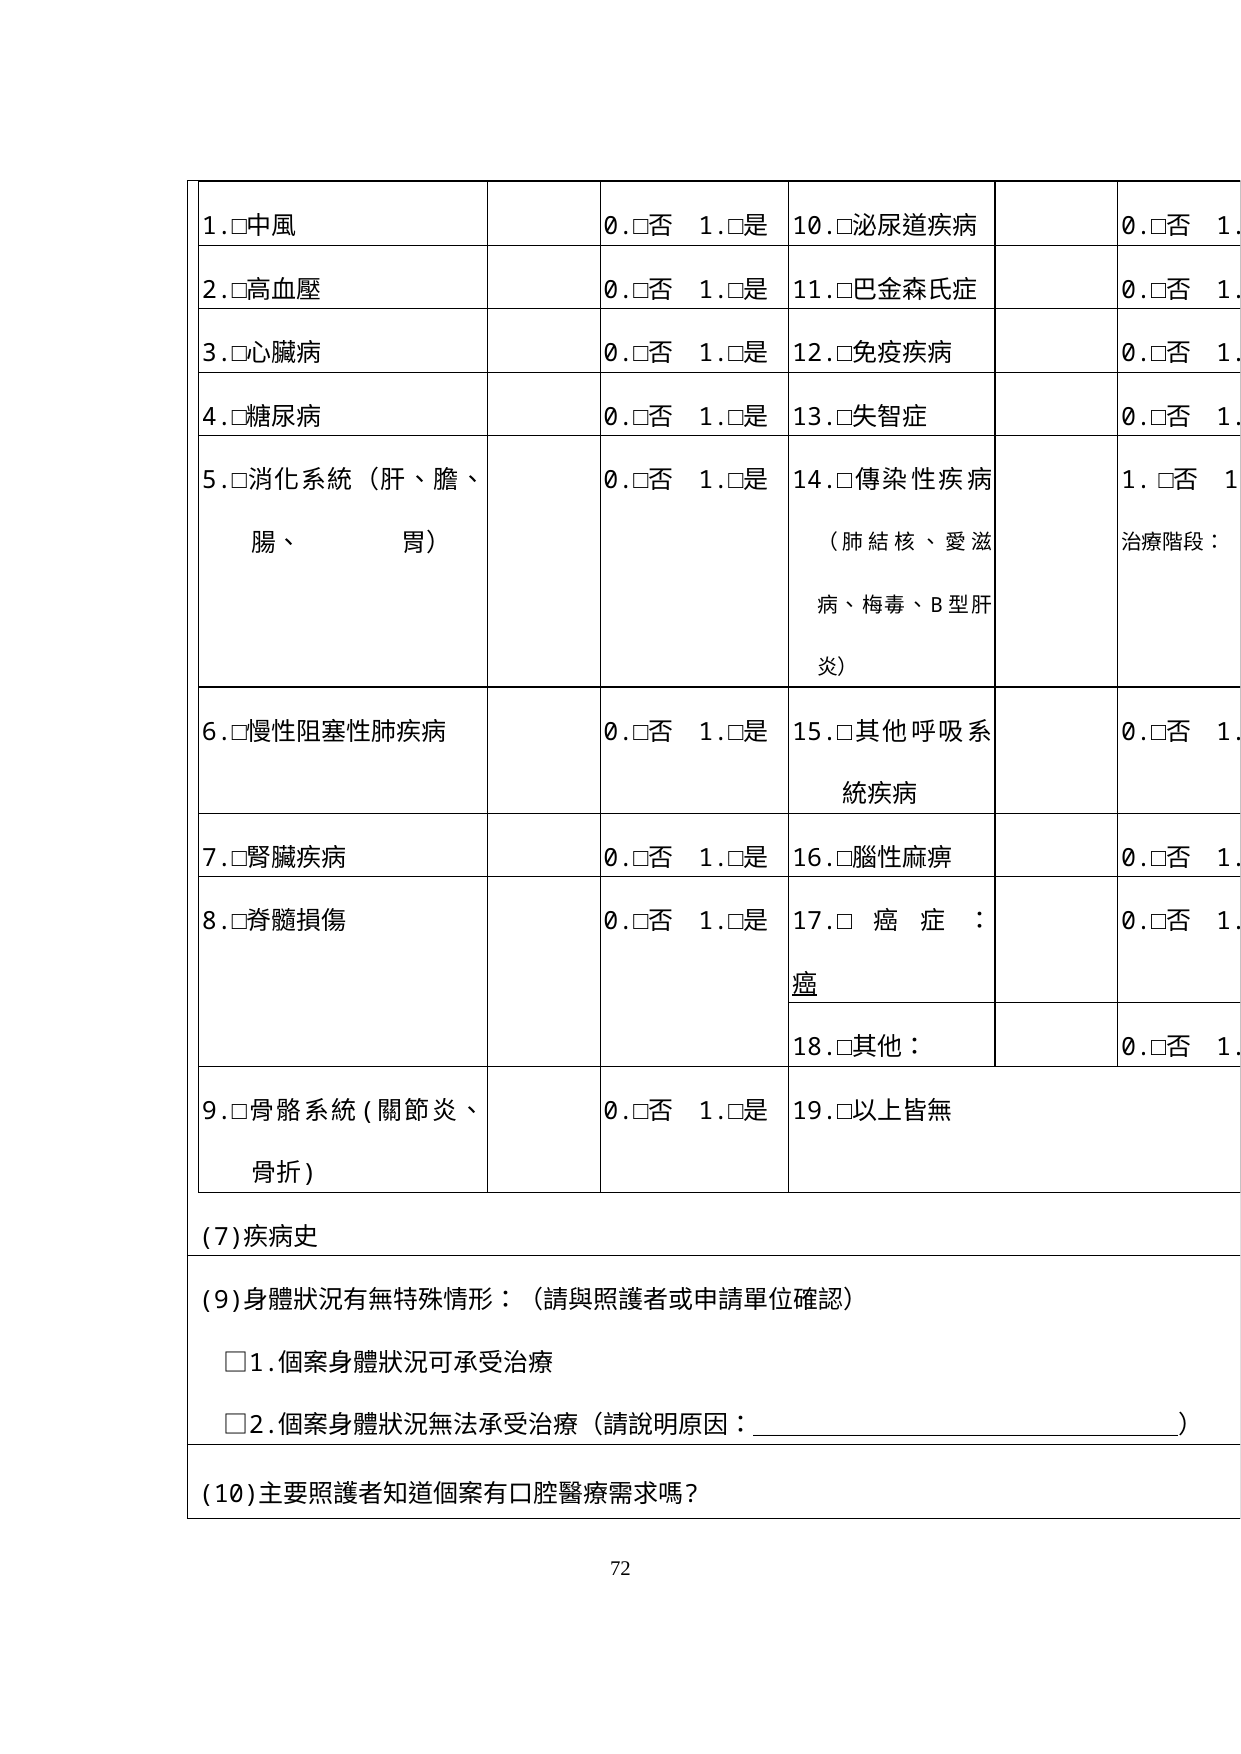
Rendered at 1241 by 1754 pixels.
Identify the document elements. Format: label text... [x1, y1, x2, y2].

table_cell 0.□否 1.□是 [601, 436, 788, 686]
table_cell 3.□心臟病 [199, 309, 487, 372]
table_cell [488, 814, 600, 876]
table_cell 0.□否 1.□是 [1118, 1003, 1240, 1066]
table_cell 13.□失智症 [789, 373, 994, 435]
table_cell [996, 436, 1117, 686]
table_cell [488, 309, 600, 372]
table_cell 10.□泌尿道疾病 [789, 182, 994, 245]
table_cell (10)主要照護者知道個案有口腔醫療需求嗎? [188, 1445, 1240, 1518]
table_cell 0.□否 1.□是 [1118, 246, 1240, 308]
table_cell [488, 182, 600, 245]
table_cell [488, 436, 600, 686]
table_cell [488, 373, 600, 435]
table_cell 12.□免疫疾病 [789, 309, 994, 372]
table_cell 18.□其他： [789, 1003, 994, 1066]
table_cell 16.□腦性麻痹 [789, 814, 994, 876]
table_cell 0.□否 1.□是 [601, 814, 788, 876]
table_cell [488, 246, 600, 308]
table_cell 11.□巴金森氏症 [789, 246, 994, 308]
table_cell 4.□糖尿病 [199, 373, 487, 435]
table_cell 0.□否 1.□是 [601, 182, 788, 245]
table_cell 0.□否 1.□是 [601, 1067, 788, 1192]
table_cell 8.□脊髓損傷 [199, 877, 487, 1066]
table_cell 0.□否 1.□是 [601, 877, 788, 1066]
table_cell □否 1.□是 治療階段： [1118, 436, 1240, 686]
table_cell 0.□否 1.□是 [601, 373, 788, 435]
table_cell 19.□以上皆無 [789, 1067, 1240, 1192]
table_cell [488, 877, 600, 1066]
table_cell 1.□中風 [199, 182, 487, 245]
table_cell 15.□其他呼吸系統疾病 [789, 688, 994, 812]
table_cell 14.□傳染性疾病（肺結核、愛滋病、梅毒、B型肝炎） [789, 436, 994, 686]
table_cell 0.□否 1.□是 [1118, 877, 1240, 1002]
table_cell 0.□否 1.□是 [601, 309, 788, 372]
table_cell [488, 688, 600, 812]
table_cell 0.□否 1.□是 [601, 688, 788, 812]
table_cell [996, 373, 1117, 435]
table_cell 7.□腎臟疾病 [199, 814, 487, 876]
table_cell 0.□否 1.□是 [1118, 182, 1240, 245]
table_cell 0.□否 1.□是 [1118, 814, 1240, 876]
table_cell [996, 877, 1117, 1002]
table_cell 0.□否 1.□是 [1118, 688, 1240, 812]
table_cell 0.□否 1.□是 [601, 246, 788, 308]
table_cell 9.□骨骼系統(關節炎、骨折) [199, 1067, 487, 1192]
table_cell [996, 309, 1117, 372]
table_cell 17.□癌症： 癌 [789, 877, 994, 1002]
table_cell [996, 1003, 1117, 1066]
table_cell 5.□消化系統（肝、膽、腸、 胃） [199, 436, 487, 686]
table_cell [996, 814, 1117, 876]
table_cell [996, 182, 1117, 245]
table_cell [488, 1067, 600, 1192]
table_cell (7)疾病史 [188, 181, 1240, 1255]
table_cell [996, 246, 1117, 308]
table_cell 6.□慢性阻塞性肺疾病 [199, 688, 487, 812]
table_cell 0.□否 1.□是 [1118, 309, 1240, 372]
table_cell 2.□高血壓 [199, 246, 487, 308]
table_cell (9)身體狀況有無特殊情形：（請與照護者或申請單位確認） □1.個案身體狀況可承受治療 □2.個案身體狀況無法承受治療（請說明原因：＿＿＿＿＿＿＿＿＿＿＿＿＿＿＿＿＿） [188, 1256, 1240, 1444]
table_cell 0.□否 1.□是 [1118, 373, 1240, 435]
table_cell [996, 688, 1117, 812]
